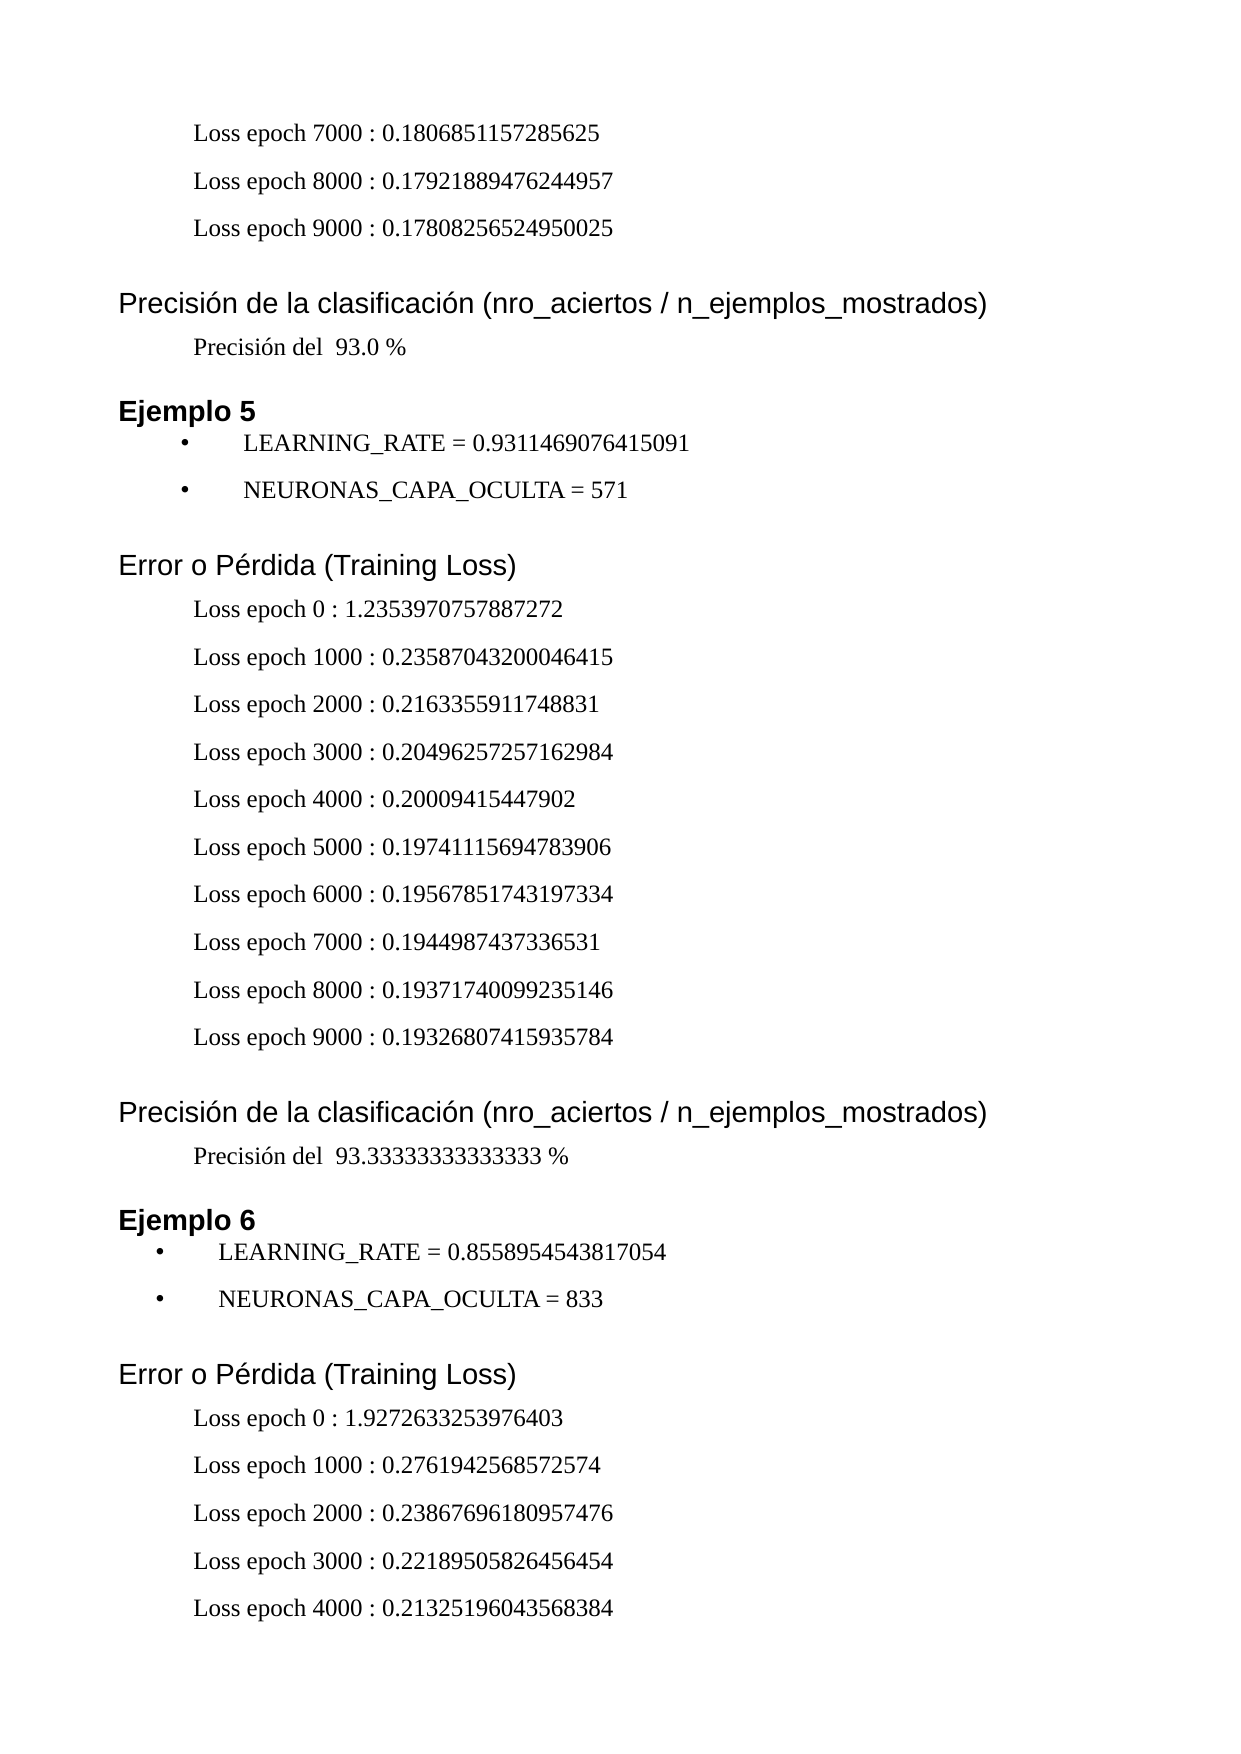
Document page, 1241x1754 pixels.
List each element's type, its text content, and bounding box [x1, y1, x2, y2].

text Loss epoch 9000 : 0.19326807415935784 [193, 1022, 1122, 1051]
text Loss epoch 0 : 1.2353970757887272 [193, 594, 1122, 623]
text Loss epoch 3000 : 0.22189505826456454 [193, 1546, 1122, 1574]
subtitle Precisión de la clasificación (nro_aciertos / n_ejemplos_mostrados) [118, 286, 1122, 319]
subtitle Error o Pérdida (Training Loss) [118, 1357, 1122, 1391]
text Loss epoch 7000 : 0.1806851157285625 [193, 118, 1122, 147]
text Loss epoch 1000 : 0.2761942568572574 [193, 1451, 1122, 1479]
list NEURONAS_CAPA_OCULTA = 833 [156, 1284, 1122, 1313]
text Loss epoch 1000 : 0.23587043200046415 [193, 642, 1122, 670]
text Loss epoch 8000 : 0.19371740099235146 [193, 975, 1122, 1003]
text Loss epoch 0 : 1.9272633253976403 [193, 1403, 1122, 1432]
text Loss epoch 2000 : 0.23867696180957476 [193, 1498, 1122, 1527]
list LEARNING_RATE = 0.9311469076415091 [181, 428, 1122, 456]
list NEURONAS_CAPA_OCULTA = 571 [181, 475, 1122, 504]
subtitle Precisión de la clasificación (nro_aciertos / n_ejemplos_mostrados) [118, 1095, 1122, 1128]
subtitle Error o Pérdida (Training Loss) [118, 548, 1122, 581]
text Loss epoch 7000 : 0.1944987437336531 [193, 927, 1122, 956]
text Loss epoch 4000 : 0.21325196043568384 [193, 1593, 1122, 1622]
list LEARNING_RATE = 0.8558954543817054 [156, 1237, 1122, 1266]
text Loss epoch 2000 : 0.2163355911748831 [193, 689, 1122, 718]
subtitle Ejemplo 5 [118, 394, 1122, 428]
text Loss epoch 6000 : 0.19567851743197334 [193, 879, 1122, 908]
text Precisión del 93.33333333333333 % [193, 1141, 1122, 1170]
subtitle Ejemplo 6 [118, 1203, 1122, 1237]
text Loss epoch 9000 : 0.17808256524950025 [193, 213, 1122, 242]
text Loss epoch 3000 : 0.20496257257162984 [193, 737, 1122, 766]
text Loss epoch 4000 : 0.20009415447902 [193, 784, 1122, 813]
text Loss epoch 8000 : 0.17921889476244957 [193, 166, 1122, 194]
text Loss epoch 5000 : 0.19741115694783906 [193, 832, 1122, 861]
text Precisión del 93.0 % [193, 332, 1122, 361]
